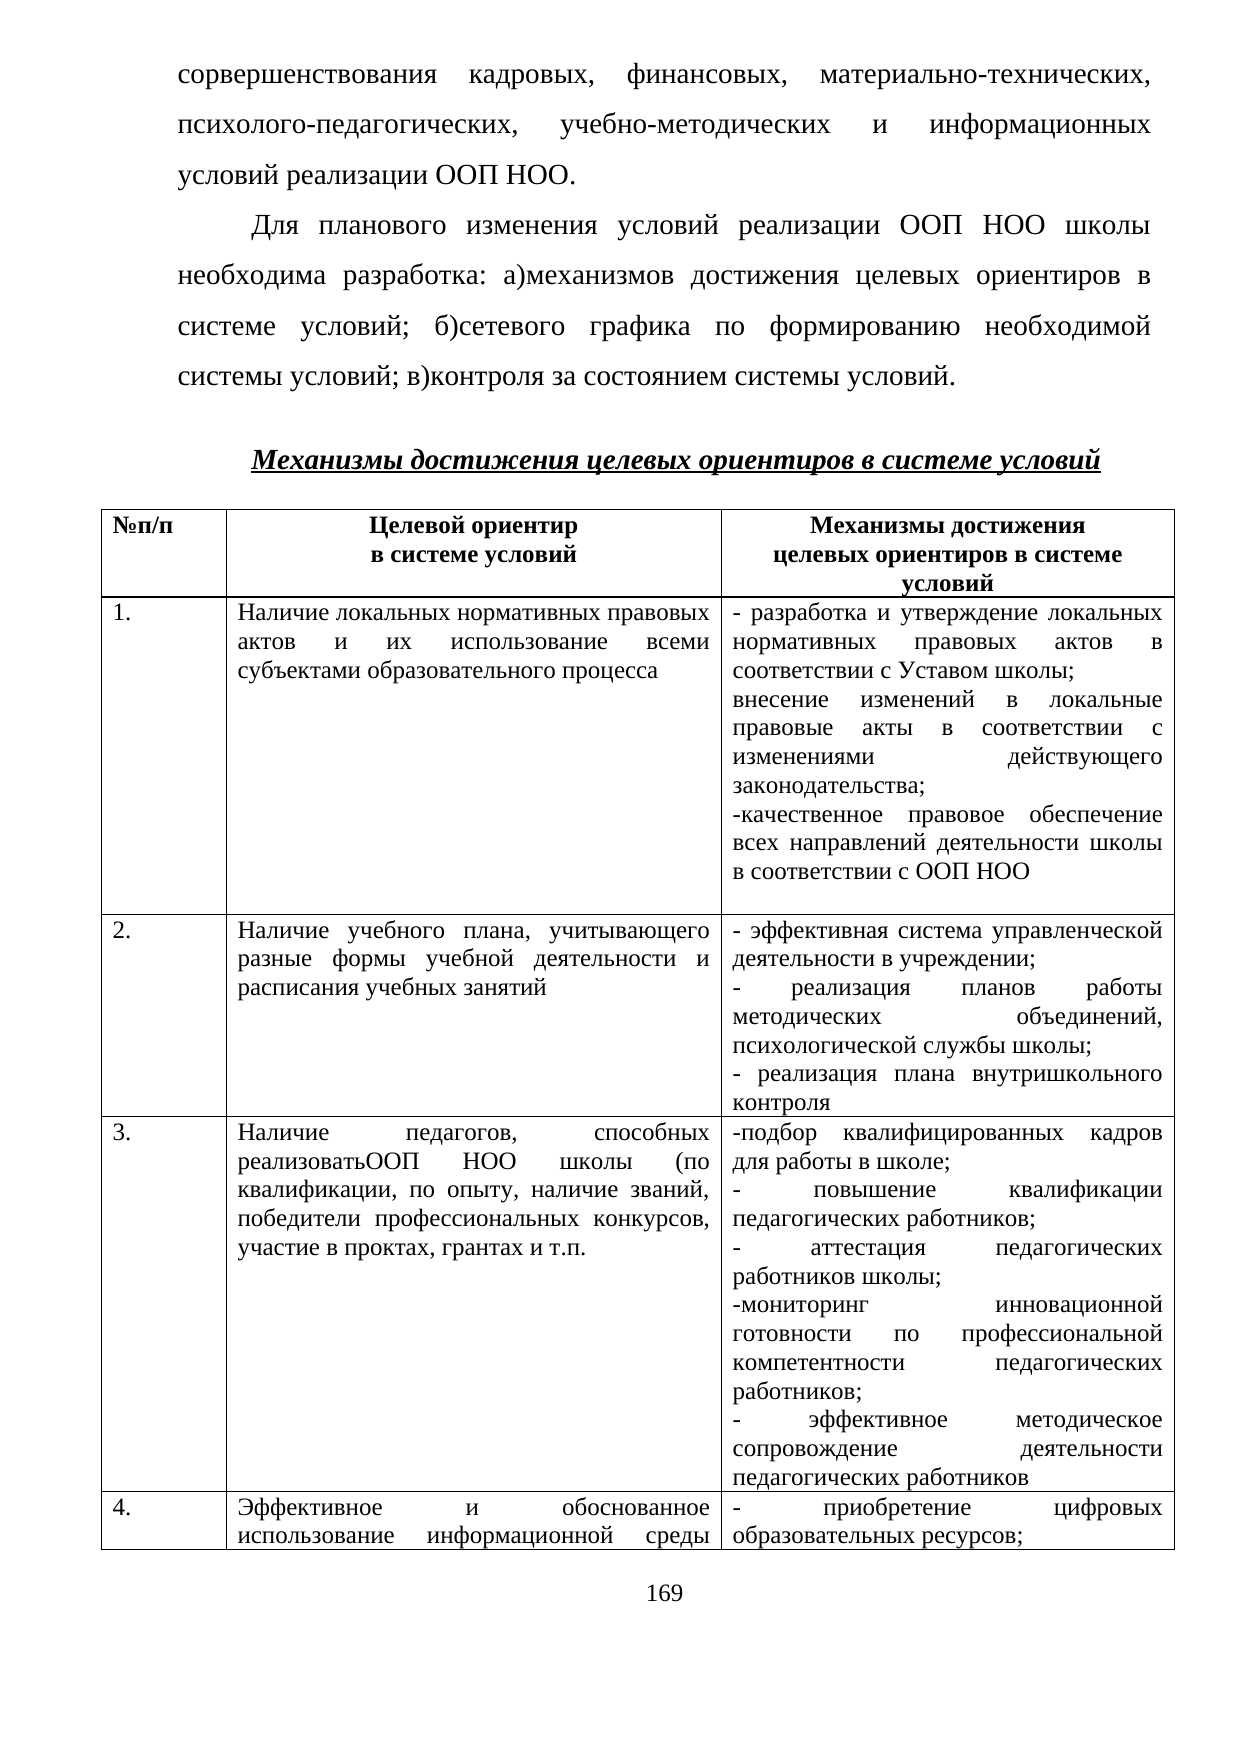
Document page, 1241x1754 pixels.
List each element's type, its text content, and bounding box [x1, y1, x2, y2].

table_cell - разработка и утверждение локальных нормативных правовых актов в соответствии с Уставом школы; внесение изменений в локальные правовые акты в соответствии с изменениями действующего законодательства; -качественное правовое обеспечение всех направлений деятельности школы в соответствии с ООП НОО [722, 598, 1174, 914]
text Для планового изменения условий реализации ООП НОО школы необходима разработка: а)механизмов достижения целевых ориентиров в системе условий; б)сетевого графика по формированию необходимой системы условий; в)контроля за состоянием системы условий. [177, 207, 1152, 392]
table_cell Наличие локальных нормативных правовых актов и их использование всеми субъектами образовательного процесса [227, 598, 721, 914]
table_cell -подбор квалифицированных кадров для работы в школе; - повышение квалификации педагогических работников; - аттестация педагогических работников школы; -мониторинг инновационной готовности по профессиональной компетентности педагогических работников; - эффективное методическое сопровождение деятельности педагогических работников [722, 1117, 1174, 1491]
table_header №п/п [102, 510, 226, 596]
text Механизмы достижения целевых ориентиров в системе условий [177, 442, 1152, 476]
table_cell Наличие учебного плана, учитывающего разные формы учебной деятельности и расписания учебных занятий [227, 915, 721, 1116]
table_cell - эффективная система управленческой деятельности в учреждении; - реализация планов работы методических объединений, психологической службы школы; - реализация плана внутришкольного контроля [722, 915, 1174, 1116]
text сорвершенствования кадровых, финансовых, материально-технических, психолого-педагогических, учебно-методических и информационных условий реализации ООП НОО. [177, 56, 1152, 190]
table_cell 4. [102, 1492, 226, 1549]
table_cell 2. [102, 915, 226, 1116]
table_cell Наличие педагогов, способных реализоватьООП НОО школы (по квалификации, по опыту, наличие званий, победители профессиональных конкурсов, участие в проктах, грантах и т.п. [227, 1117, 721, 1491]
table_cell - приобретение цифровых образовательных ресурсов; [722, 1492, 1174, 1549]
table_header Целевой ориентир в системе условий [227, 510, 721, 596]
table_header Механизмы достижения целевых ориентиров в системе условий [722, 510, 1174, 596]
table_cell 1. [102, 598, 226, 914]
table_cell 3. [102, 1117, 226, 1491]
table_cell Эффективное и обоснованное использование информационной среды [227, 1492, 721, 1549]
